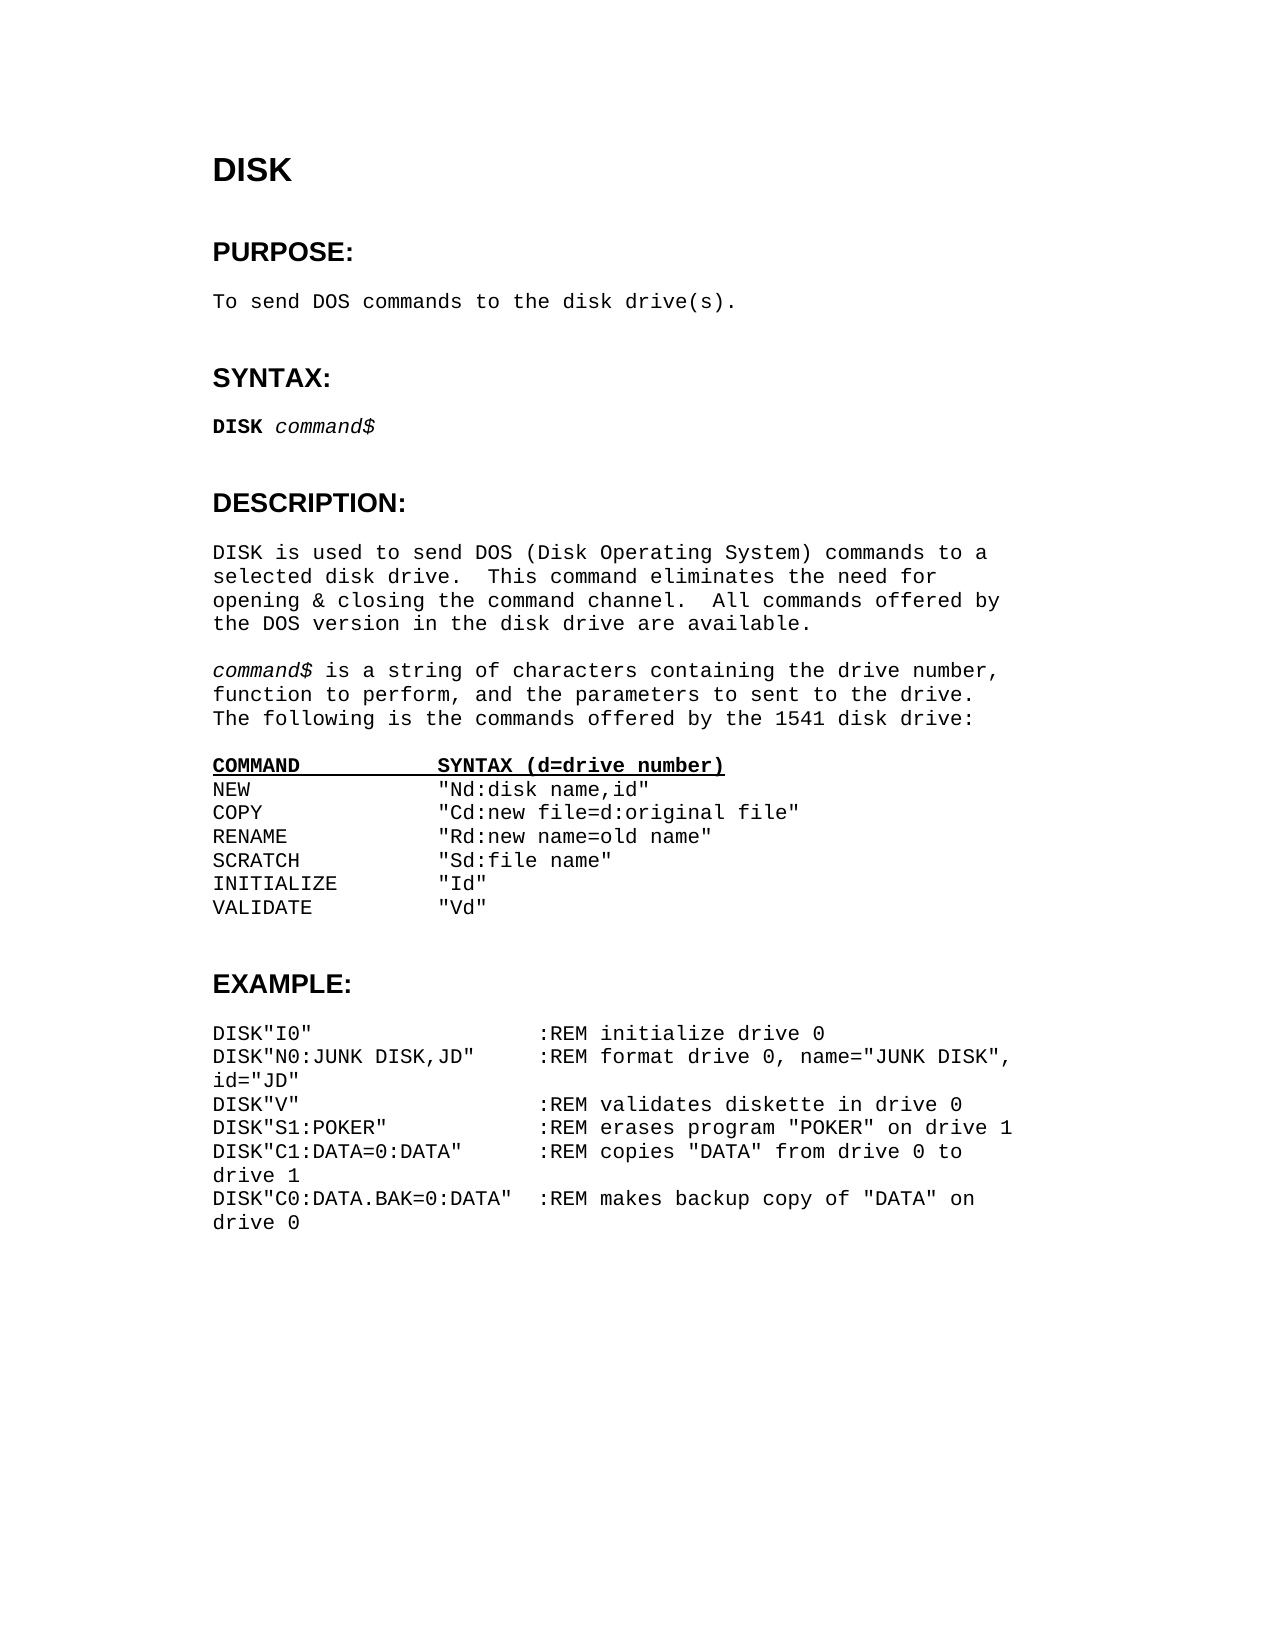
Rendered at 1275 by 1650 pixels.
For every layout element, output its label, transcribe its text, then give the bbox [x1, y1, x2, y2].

text To send DOS commands to the disk drive(s). [212, 291, 1031, 314]
text command$ is a string of characters containing the drive number, function to perform, and the parameters to sent to the drive. The following is the commands offered by the 1541 disk drive: [212, 661, 1031, 731]
text VALIDATE "Vd" [212, 897, 1031, 921]
text SYNTAX: [212, 362, 1031, 393]
text INITIALIZE "Id" [212, 873, 1031, 897]
text EXAMPLE: [212, 968, 1031, 999]
text DISK command$ [212, 416, 1031, 440]
text DISK"V" :REM validates diskette in drive 0 [212, 1094, 1031, 1117]
text DISK"I0" :REM initialize drive 0 [212, 1023, 1031, 1046]
text SCRATCH "Sd:file name" [212, 850, 1031, 873]
text COPY "Cd:new file=d:original file" [212, 802, 1031, 826]
text DESCRIPTION: [212, 487, 1031, 519]
text DISK"C1:DATA=0:DATA" :REM copies "DATA" from drive 0 to drive 1 [212, 1141, 1031, 1188]
text DISK"S1:POKER" :REM erases program "POKER" on drive 1 [212, 1117, 1031, 1141]
text PURPOSE: [212, 236, 1031, 267]
text COMMAND SYNTAX (d=drive number) [212, 755, 1031, 779]
text DISK is used to send DOS (Disk Operating System) commands to a selected disk drive. This command eliminates the need for opening & closing the command channel. All commands offered by the DOS version in the disk drive are available. [212, 542, 1031, 637]
text NEW "Nd:disk name,id" [212, 779, 1031, 802]
text RENAME "Rd:new name=old name" [212, 826, 1031, 850]
text DISK"N0:JUNK DISK,JD" :REM format drive 0, name="JUNK DISK", id="JD" [212, 1046, 1031, 1094]
text DISK"C0:DATA.BAK=0:DATA" :REM makes backup copy of "DATA" on drive 0 [212, 1188, 1031, 1236]
text DISK [212, 150, 1031, 188]
